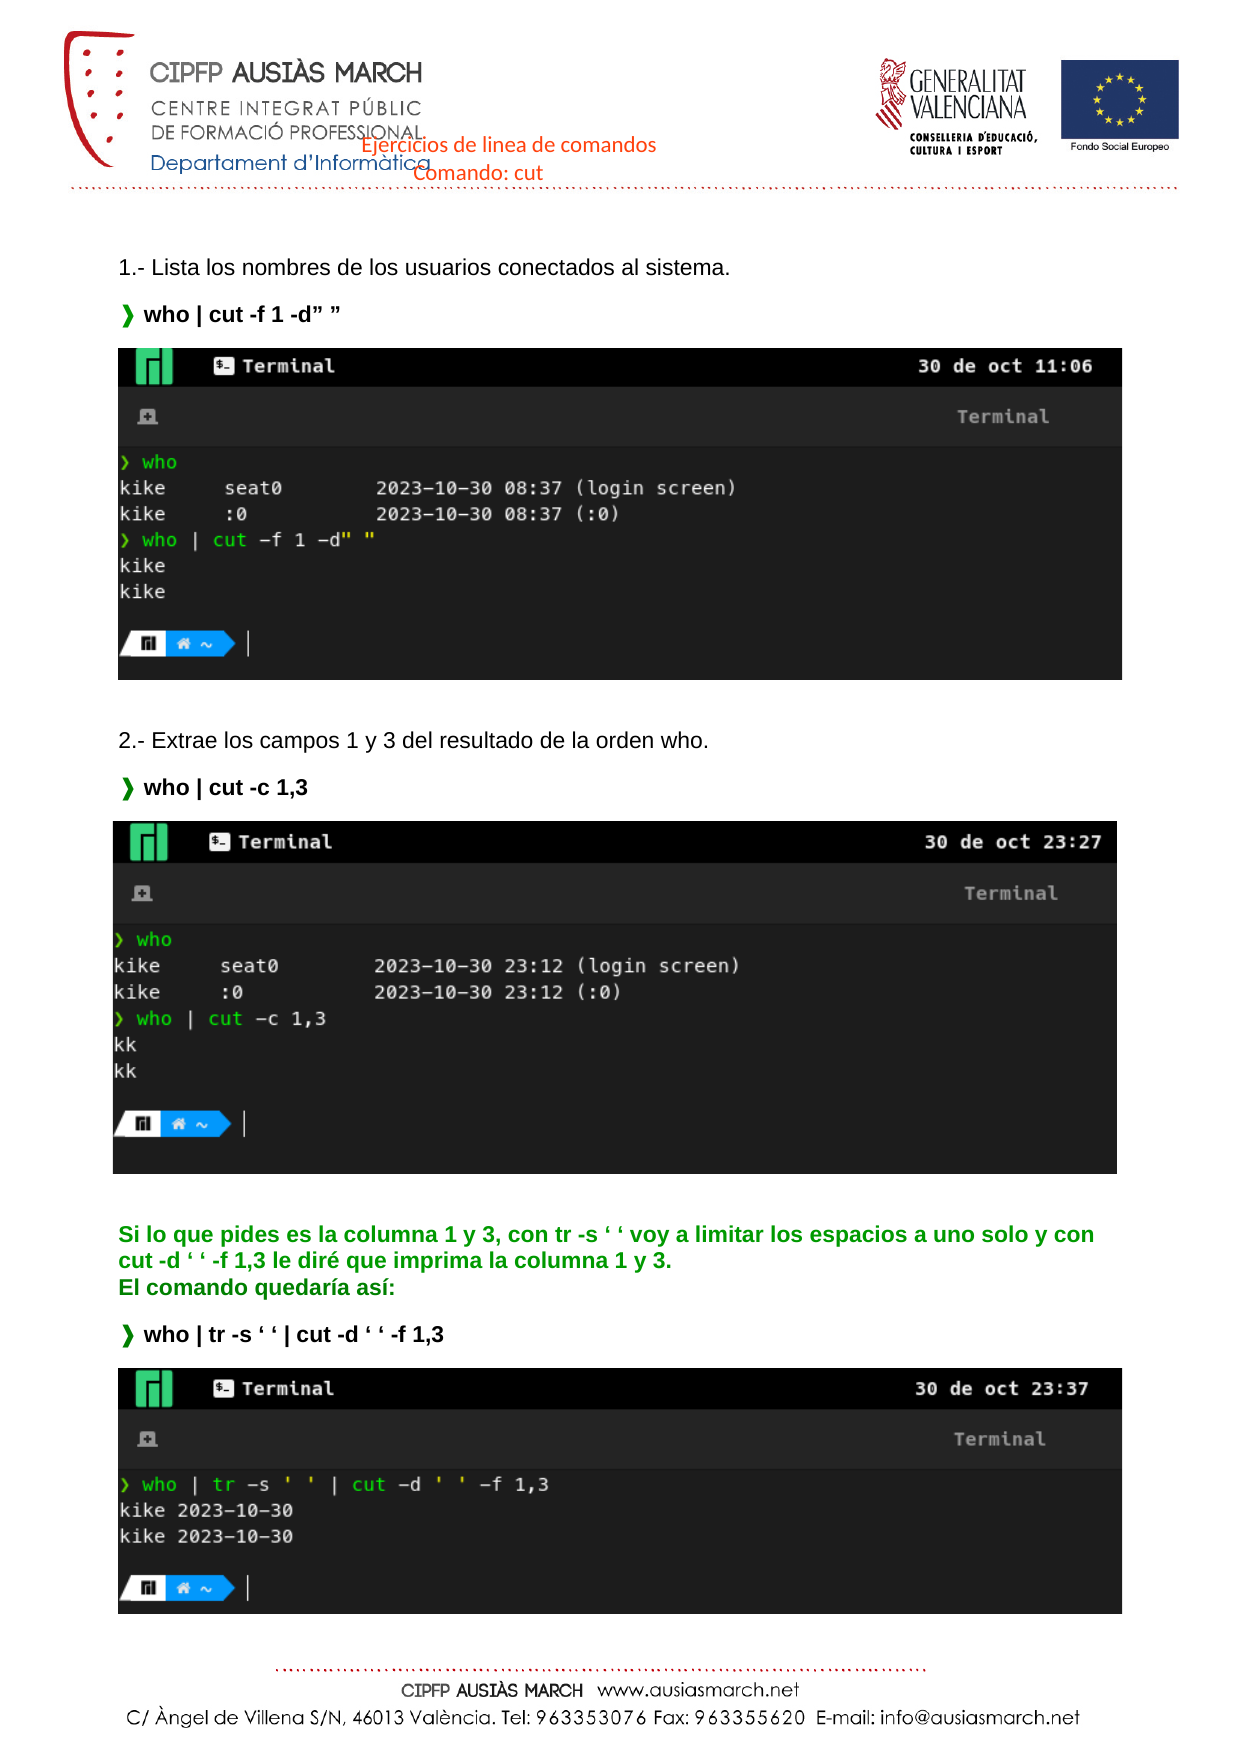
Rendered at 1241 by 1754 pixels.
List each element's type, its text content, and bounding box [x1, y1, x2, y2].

text ❱ who | cut -f 1 -d” ” [118, 301, 1122, 327]
picture [118, 348, 1123, 680]
text ❱ who | tr -s ‘ ‘ | cut -d ‘ ‘ -f 1,3 [118, 1321, 1122, 1347]
picture [118, 1368, 1123, 1614]
picture [112, 821, 1117, 1174]
text 1.- Lista los nombres de los usuarios conectados al sistema. [118, 254, 1122, 280]
picture [122, 1662, 1083, 1731]
picture [57, 25, 1185, 194]
text 2.- Extrae los campos 1 y 3 del resultado de la orden who. [118, 727, 1122, 753]
text Si lo que pides es la columna 1 y 3, con tr -s ‘ ‘ voy a limitar los espacios a uno solo y con cut -d ‘ ‘ -f 1,3 le diré que imprima la columna 1 y 3. El comando quedaría así: [118, 1221, 1122, 1300]
text ❱ who | cut -c 1,3 [118, 774, 1122, 801]
